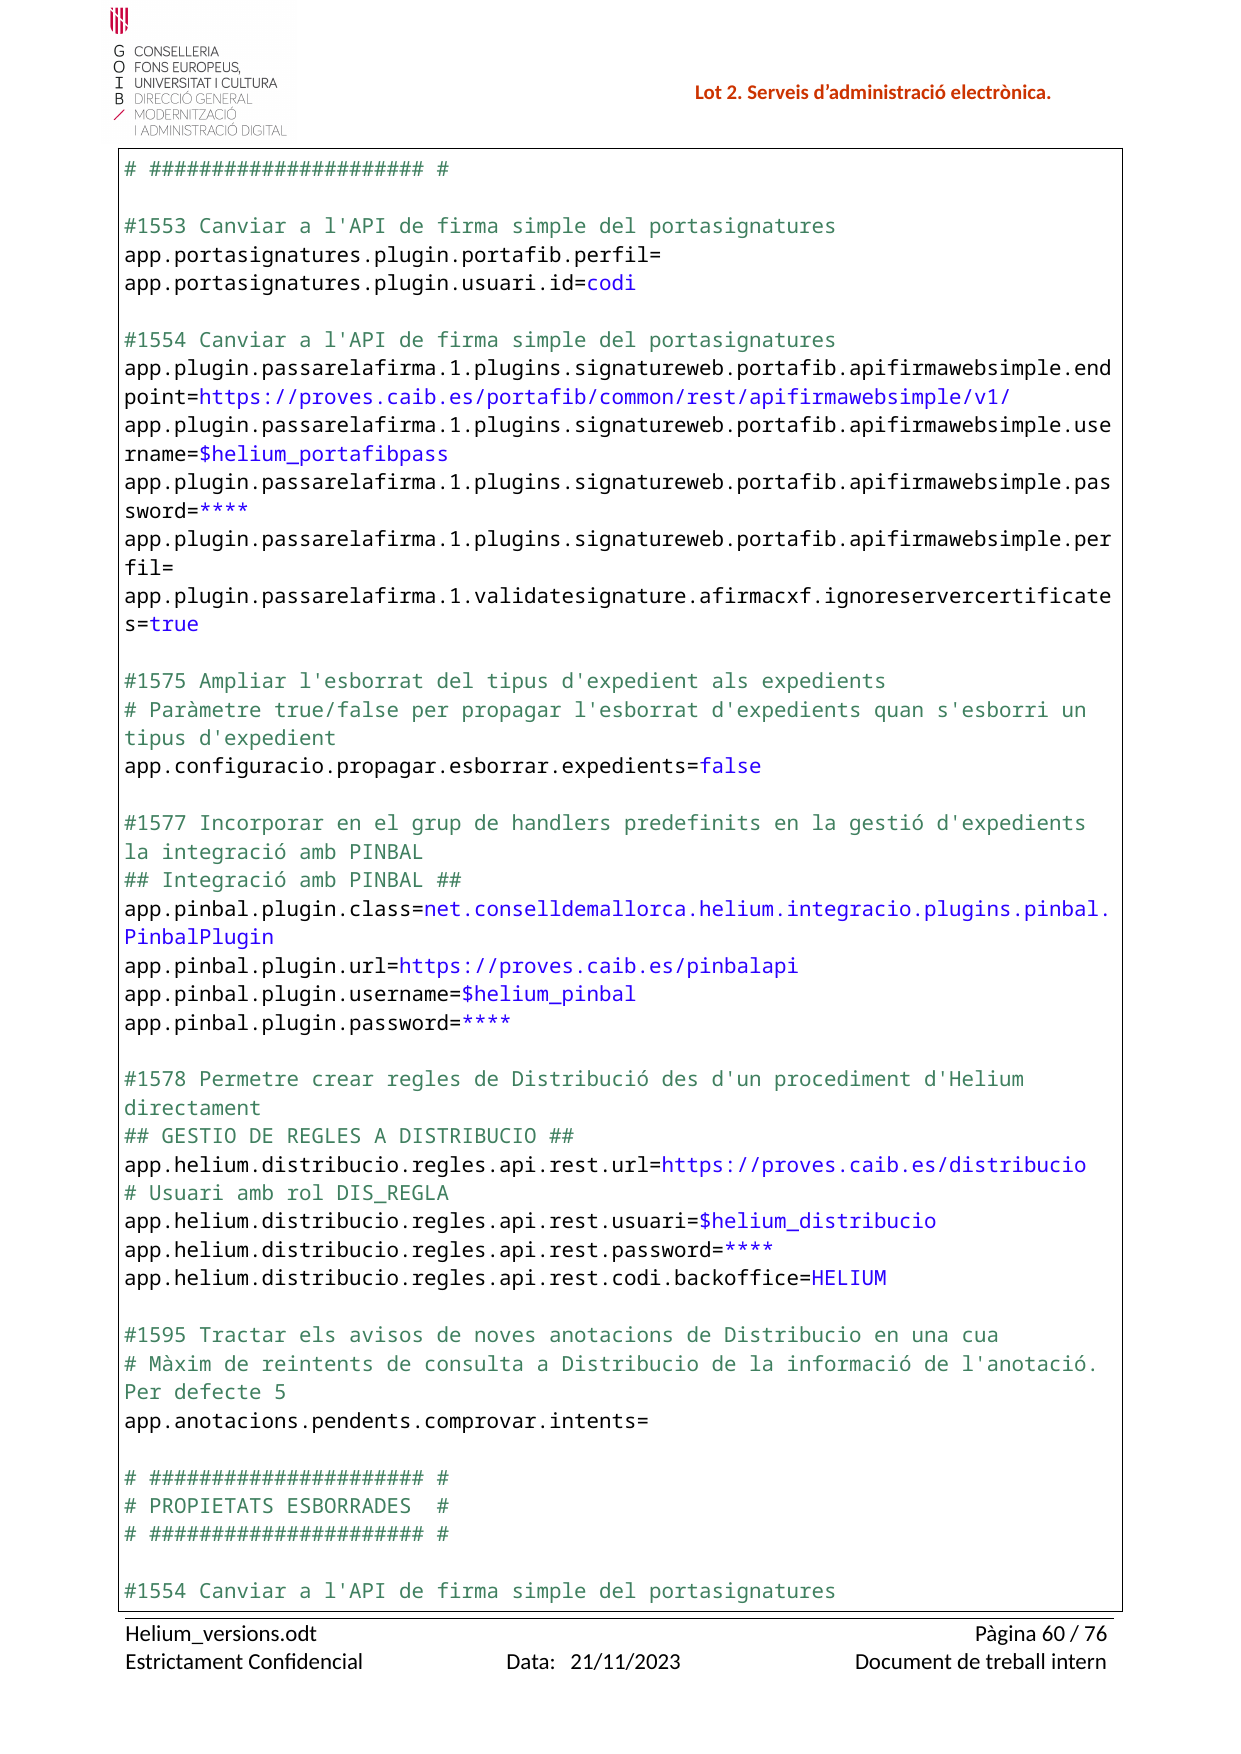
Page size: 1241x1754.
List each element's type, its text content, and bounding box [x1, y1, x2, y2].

table_header # ###################### # #1553 Canviar a l'API de firma simple del portasignatures app.portasignatures.plugin.portafib.perfil= app.portasignatures.plugin.usuari.id=codi #1554 Canviar a l'API de firma simple del portasignatures app.plugin.passarelafirma.1.plugins.signatureweb.portafib.apifirmawebsimple.endpoint=https://proves.caib.es/portafib/common/rest/apifirmawebsimple/v1/ app.plugin.passarelafirma.1.plugins.signatureweb.portafib.apifirmawebsimple.username=$helium_portafibpass app.plugin.passarelafirma.1.plugins.signatureweb.portafib.apifirmawebsimple.password=**** app.plugin.passarelafirma.1.plugins.signatureweb.portafib.apifirmawebsimple.perfil= app.plugin.passarelafirma.1.validatesignature.afirmacxf.ignoreservercertificates=true #1575 Ampliar l'esborrat del tipus d'expedient als expedients # Paràmetre true/false per propagar l'esborrat d'expedients quan s'esborri un tipus d'expedient app.configuracio.propagar.esborrar.expedients=false #1577 Incorporar en el grup de handlers predefinits en la gestió d'expedients la integració amb PINBAL ## Integració amb PINBAL ## app.pinbal.plugin.class=net.conselldemallorca.helium.integracio.plugins.pinbal.PinbalPlugin app.pinbal.plugin.url=https://proves.caib.es/pinbalapi app.pinbal.plugin.username=$helium_pinbal app.pinbal.plugin.password=**** #1578 Permetre crear regles de Distribució des d'un procediment d'Helium directament ## GESTIO DE REGLES A DISTRIBUCIO ## app.helium.distribucio.regles.api.rest.url=https://proves.caib.es/distribucio # Usuari amb rol DIS_REGLA app.helium.distribucio.regles.api.rest.usuari=$helium_distribucio app.helium.distribucio.regles.api.rest.password=**** app.helium.distribucio.regles.api.rest.codi.backoffice=HELIUM #1595 Tractar els avisos de noves anotacions de Distribucio en una cua # Màxim de reintents de consulta a Distribucio de la informació de l'anotació. Per defecte 5 app.anotacions.pendents.comprovar.intents= # ###################### # # PROPIETATS ESBORRADES # # ###################### # #1554 Canviar a l'API de firma simple del portasignatures [119, 149, 1122, 1611]
picture [100, 0, 297, 144]
